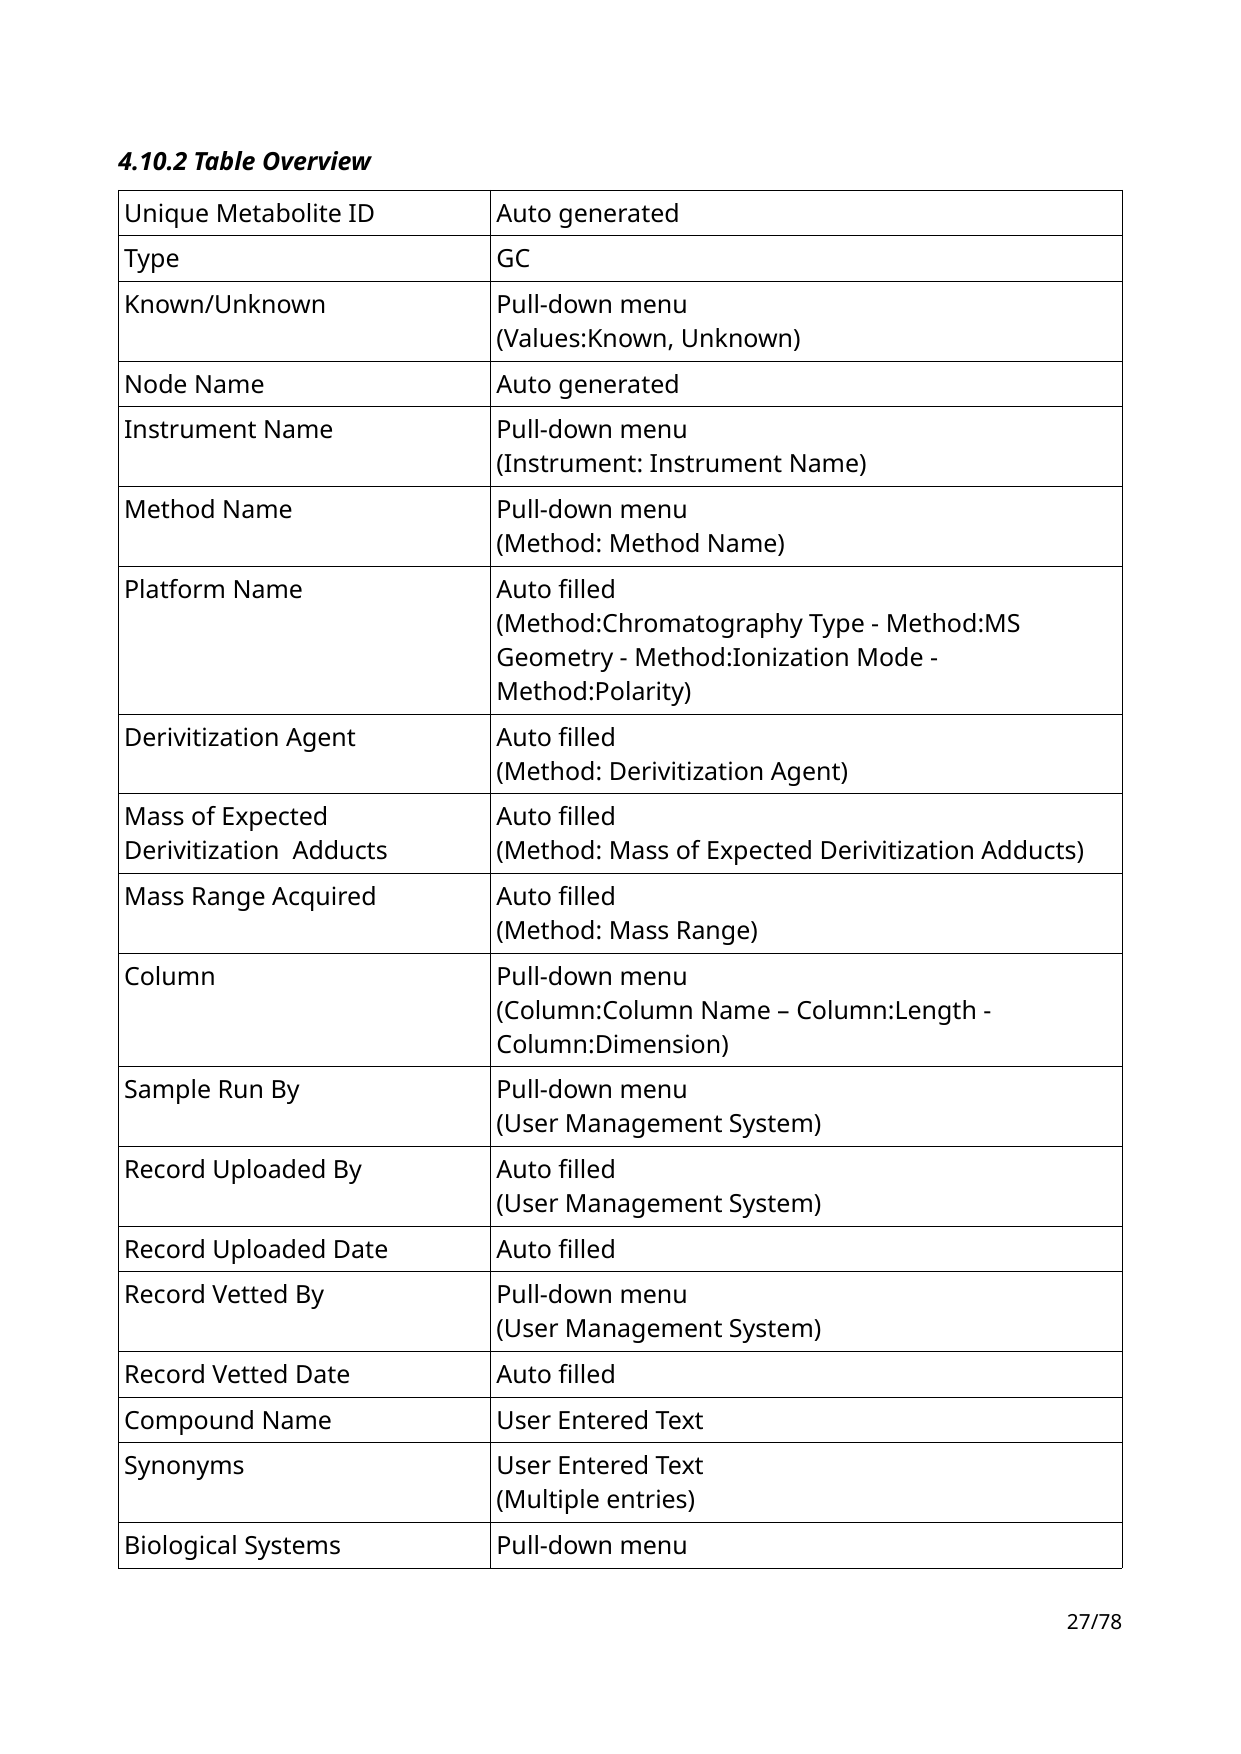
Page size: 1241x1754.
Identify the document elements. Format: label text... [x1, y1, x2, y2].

table_cell User Entered Text [491, 1398, 1122, 1442]
table_cell Known/Unknown [119, 282, 490, 361]
table_cell Pull-down menu [491, 1523, 1122, 1567]
table_cell Pull-down menu (User Management System) [491, 1067, 1122, 1146]
table_cell Auto generated [491, 362, 1122, 406]
subtitle Table Overview [118, 143, 1122, 177]
table_cell Auto filled [491, 1227, 1122, 1271]
table_cell Auto filled (Method: Mass of Expected Derivitization Adducts) [491, 794, 1122, 873]
table_cell Mass Range Acquired [119, 874, 490, 952]
table_cell Auto filled (Method: Derivitization Agent) [491, 715, 1122, 793]
table_cell Type [119, 236, 490, 281]
table_cell Record Uploaded Date [119, 1227, 490, 1271]
table_cell Sample Run By [119, 1067, 490, 1146]
table_cell Instrument Name [119, 407, 490, 486]
table_cell Auto filled (User Management System) [491, 1147, 1122, 1226]
table_cell Compound Name [119, 1398, 490, 1442]
table_cell Node Name [119, 362, 490, 406]
table_cell Pull-down menu (Instrument: Instrument Name) [491, 407, 1122, 486]
table_header Auto generated [491, 191, 1122, 235]
table_cell Biological Systems [119, 1523, 490, 1567]
table_cell Auto filled (Method: Mass Range) [491, 874, 1122, 952]
table_cell Column [119, 954, 490, 1066]
table_header Unique Metabolite ID [119, 191, 490, 235]
table_cell GC [491, 236, 1122, 281]
table_cell Platform Name [119, 567, 490, 713]
table_cell Record Vetted By [119, 1272, 490, 1351]
table_cell User Entered Text (Multiple entries) [491, 1443, 1122, 1522]
table_cell Pull-down menu (User Management System) [491, 1272, 1122, 1351]
table_cell Pull-down menu (Column:Column Name – Column:Length - Column:Dimension) [491, 954, 1122, 1066]
table_cell Record Vetted Date [119, 1352, 490, 1397]
table_cell Mass of Expected Derivitization Adducts [119, 794, 490, 873]
table_cell Synonyms [119, 1443, 490, 1522]
table_cell Method Name [119, 487, 490, 566]
table_cell Pull-down menu (Method: Method Name) [491, 487, 1122, 566]
table_cell Record Uploaded By [119, 1147, 490, 1226]
table_cell Auto filled (Method:Chromatography Type - Method:MS Geometry - Method:Ionization Mode - Method:Polarity) [491, 567, 1122, 713]
table_cell Auto filled [491, 1352, 1122, 1397]
table_cell Pull-down menu (Values:Known, Unknown) [491, 282, 1122, 361]
table_cell Derivitization Agent [119, 715, 490, 793]
